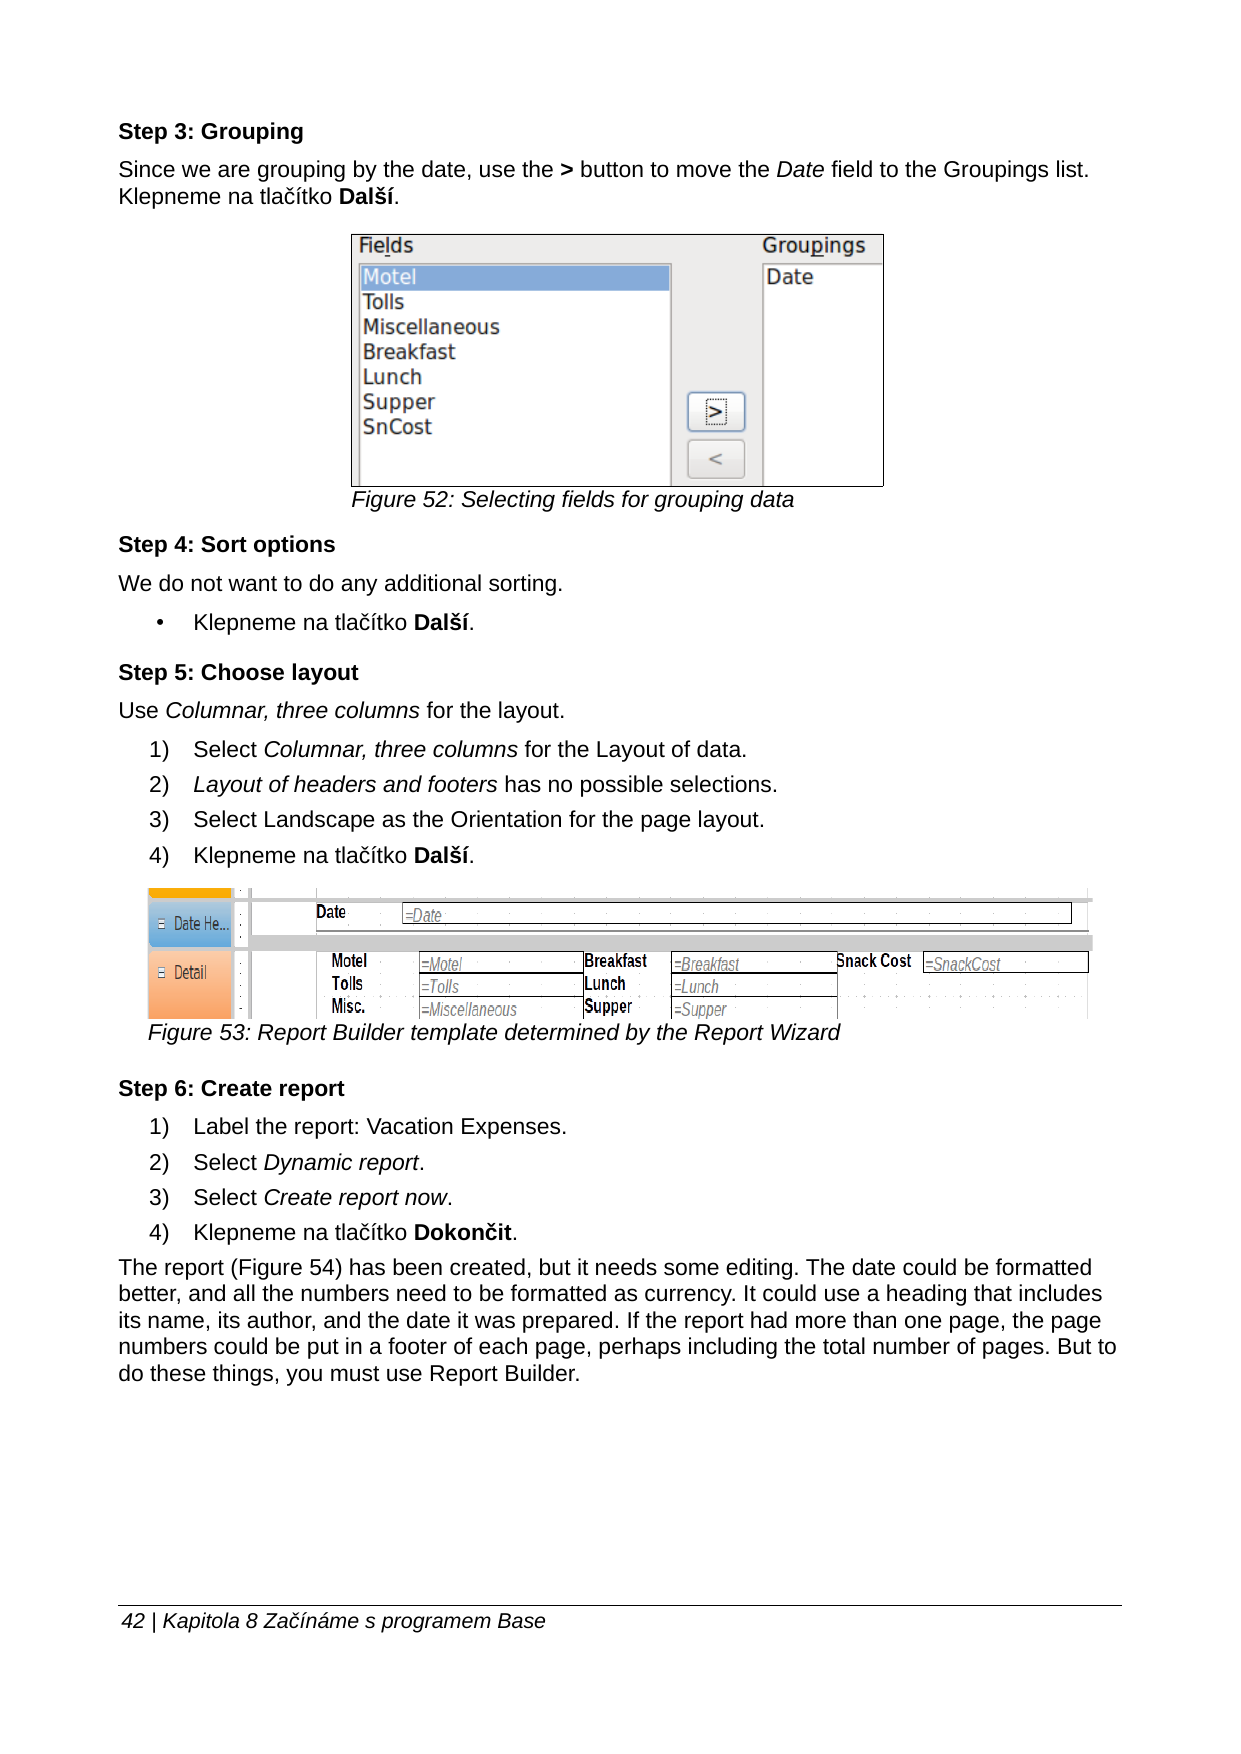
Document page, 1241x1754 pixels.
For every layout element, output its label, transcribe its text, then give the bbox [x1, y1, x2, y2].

list Klepneme na tlačítko Dokončit. [169, 1219, 1122, 1245]
text Step 3: Grouping [118, 118, 1122, 144]
text Use Columnar, three columns for the layout. [118, 697, 1122, 723]
list Klepneme na tlačítko Další. [169, 842, 1122, 868]
list Label the report: Vacation Expenses. [169, 1113, 1122, 1139]
list Layout of headers and footers has no possible selections. [169, 771, 1122, 797]
list Select Columnar, three columns for the Layout of data. [169, 736, 1122, 762]
picture [352, 235, 883, 486]
list Select Create report now. [169, 1184, 1122, 1210]
text Step 5: Choose layout [118, 659, 1122, 685]
text Figure 52: Selecting fields for grouping data [351, 486, 889, 513]
text Since we are grouping by the date, use the > button to move the Date field to the Groupings list. Klepneme na tlačítko Další. [118, 156, 1122, 209]
text Figure 53: Report Builder template determined by the Report Wizard [148, 1019, 1093, 1045]
list Select Dynamic report. [169, 1148, 1122, 1175]
text The report (Figure 54) has been created, but it needs some editing. The date could be formatted better, and all the numbers need to be formatted as currency. It could use a heading that includes its name, its author, and the date it was prepared. If the report had more than one page, the page numbers could be put in a footer of each page, perhaps including the total number of pages. But to do these things, you must use Report Builder. [118, 1254, 1122, 1386]
picture [147, 888, 1093, 1019]
text Step 6: Create report [118, 1074, 1122, 1101]
list Klepneme na tlačítko Další. [156, 608, 1122, 635]
list Select Landscape as the Orientation for the page layout. [169, 806, 1122, 833]
text Step 4: Sort options [118, 531, 1122, 557]
text We do not want to do any additional sorting. [118, 570, 1122, 596]
